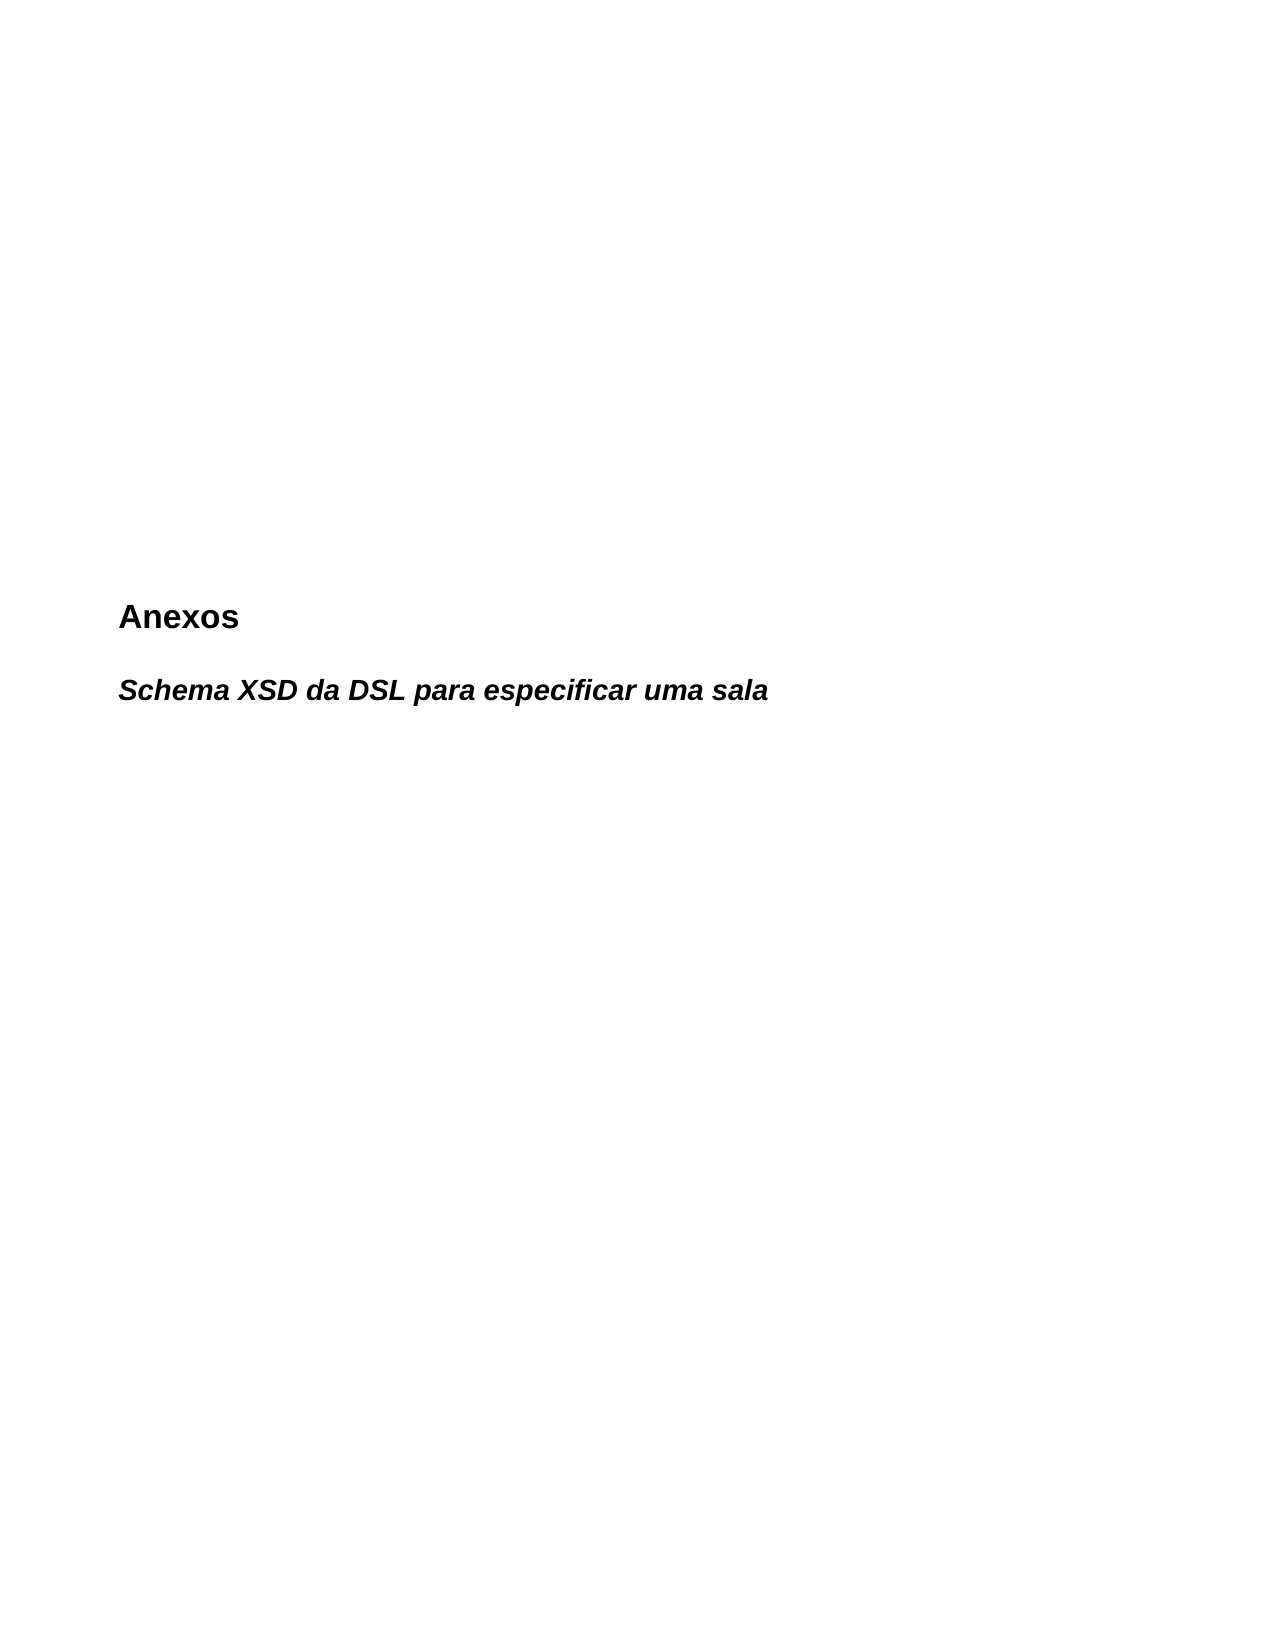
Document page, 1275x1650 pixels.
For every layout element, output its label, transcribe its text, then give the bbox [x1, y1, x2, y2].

subtitle Anexos [118, 597, 1157, 636]
subtitle Schema XSD da DSL para especificar uma sala [118, 673, 1157, 707]
